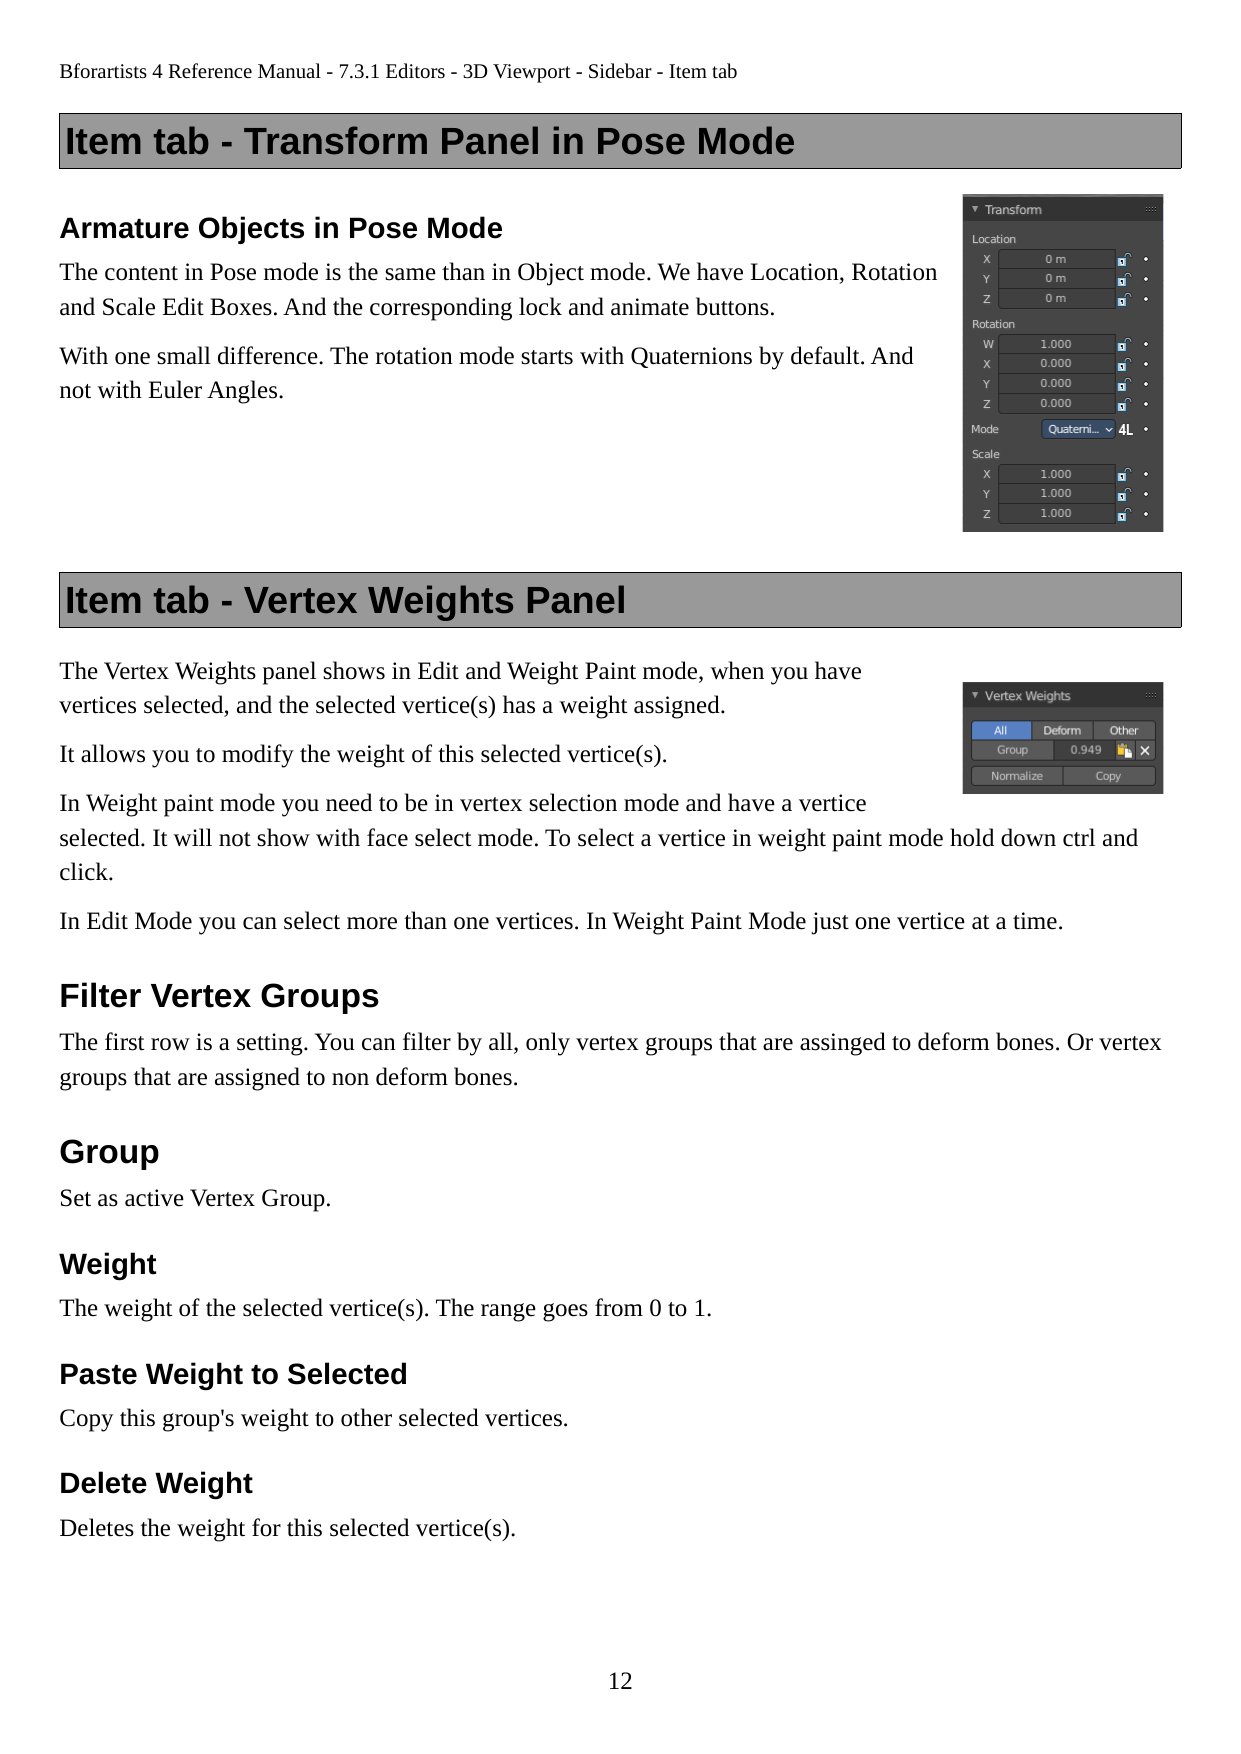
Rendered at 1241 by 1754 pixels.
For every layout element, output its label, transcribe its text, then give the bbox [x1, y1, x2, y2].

text In Edit Mode you can select more than one vertices. In Weight Paint Mode just one vertice at a time. [59, 906, 1181, 935]
text The Vertex Weights panel shows in Edit and Weight Paint mode, when you have vertices selected, and the selected vertice(s) has a weight assigned. [59, 656, 1181, 719]
subtitle Delete Weight [59, 1466, 1181, 1500]
table_header Item tab - Vertex Weights Panel [60, 573, 1181, 627]
text Set as active Vertex Group. [59, 1183, 1181, 1212]
subtitle Group [59, 1132, 1181, 1171]
text The first row is a setting. You can filter by all, only vertex groups that are assinged to deform bones. Or vertex groups that are assigned to non deform bones. [59, 1027, 1181, 1091]
text It allows you to modify the weight of this selected vertice(s). [59, 739, 962, 768]
text In Weight paint mode you need to be in vertex selection mode and have a vertice selected. It will not show with face select mode. To select a vertice in weight paint mode hold down ctrl and click. [59, 788, 1181, 886]
text The weight of the selected vertice(s). The range goes from 0 to 1. [59, 1293, 1181, 1322]
subtitle Weight [59, 1247, 1181, 1280]
text Copy this group's weight to other selected vertices. [59, 1403, 1181, 1432]
table_header Item tab - Transform Panel in Pose Mode [60, 114, 1181, 168]
text Deletes the weight for this selected vertice(s). [59, 1513, 1181, 1541]
subtitle Filter Vertex Groups [59, 976, 1181, 1015]
subtitle Armature Objects in Pose Mode [59, 211, 962, 245]
text With one small difference. The rotation mode starts with Quaternions by default. And not with Euler Angles. [59, 341, 962, 404]
picture [962, 682, 1164, 794]
subtitle Paste Weight to Selected [59, 1357, 1181, 1390]
text The content in Pose mode is the same than in Object mode. We have Location, Rotation and Scale Edit Boxes. And the corresponding lock and animate buttons. [59, 257, 962, 321]
picture [962, 194, 1164, 532]
